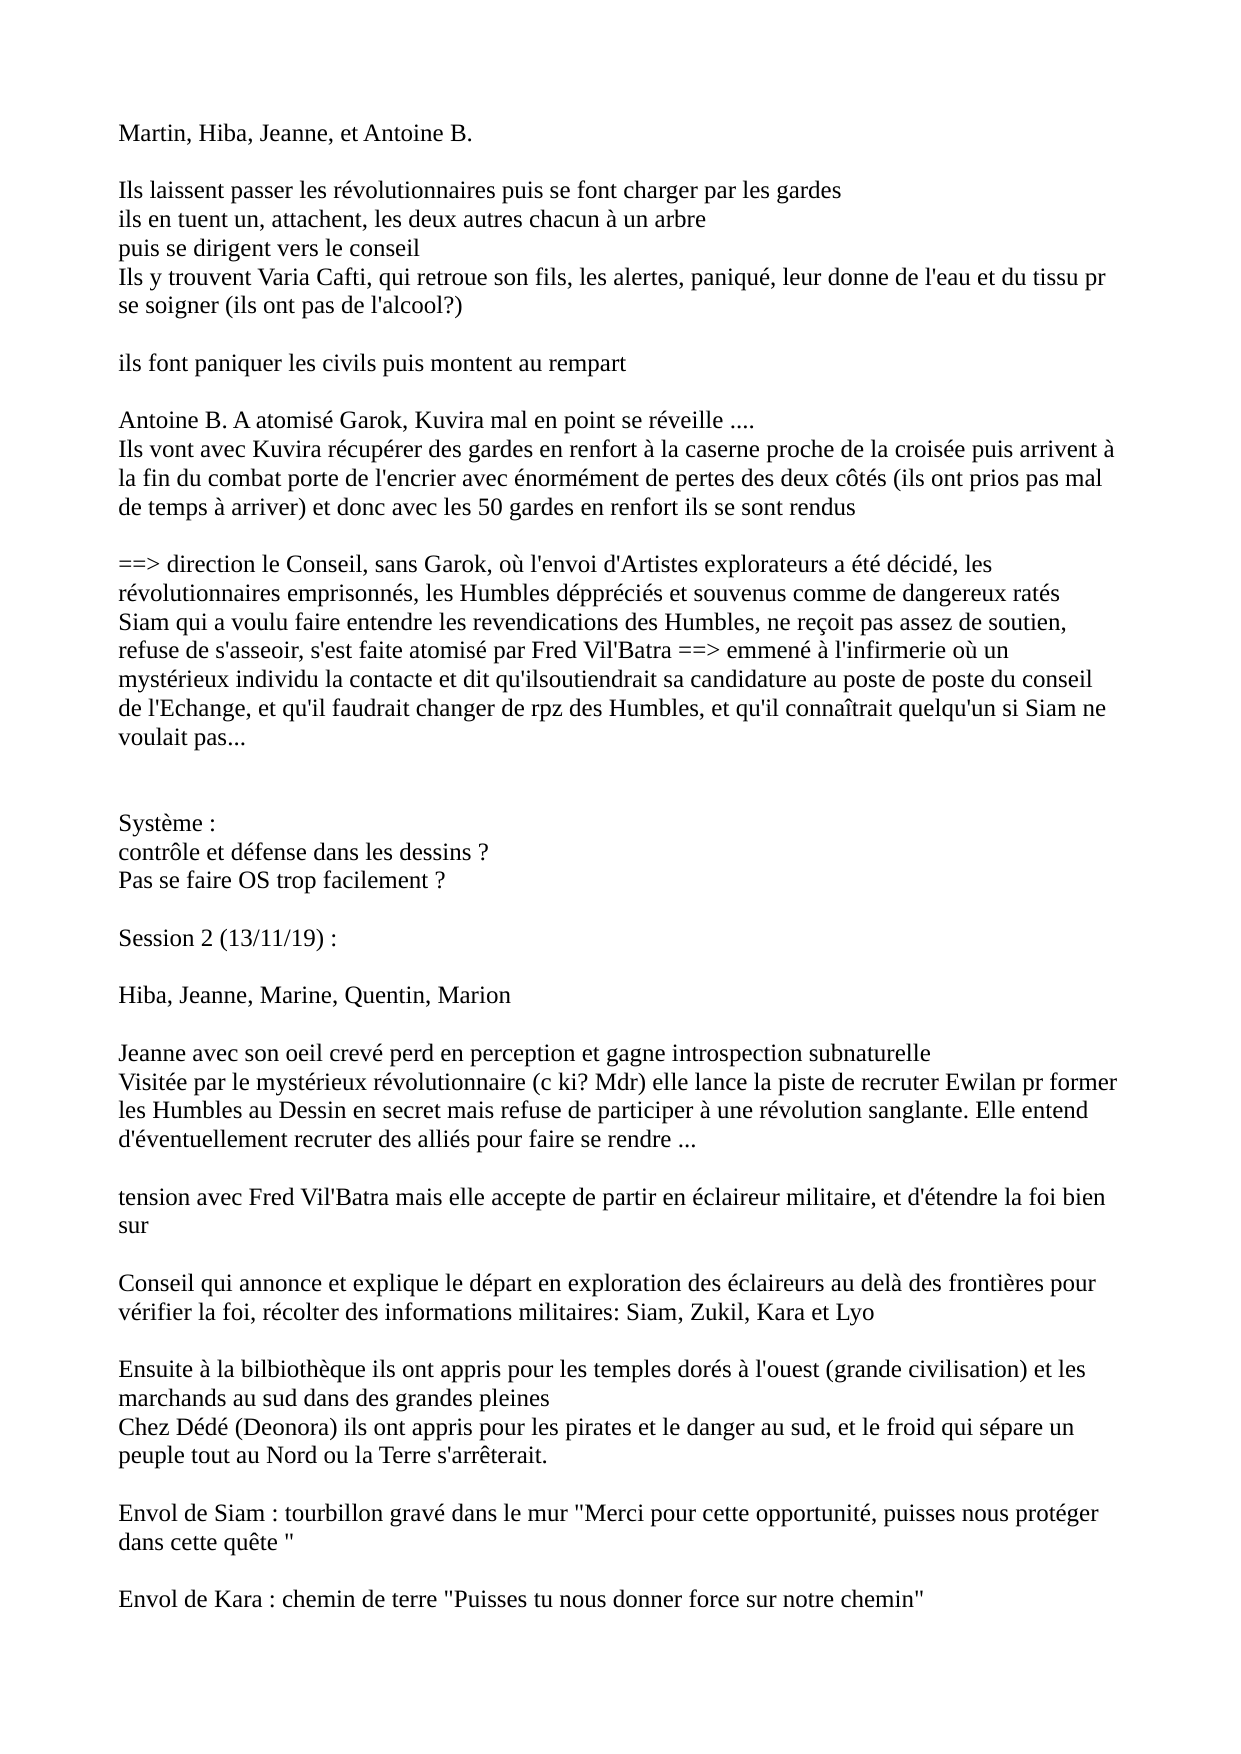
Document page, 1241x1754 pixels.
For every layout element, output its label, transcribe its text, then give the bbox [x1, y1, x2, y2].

text ils font paniquer les civils puis montent au rempart [118, 348, 1122, 377]
text Hiba, Jeanne, Marine, Quentin, Marion [118, 981, 1122, 1009]
text tension avec Fred Vil'Batra mais elle accepte de partir en éclaireur militaire, et d'étendre la foi bien sur [118, 1182, 1122, 1239]
text puis se dirigent vers le conseil [118, 233, 1122, 262]
text Ils y trouvent Varia Cafti, qui retroue son fils, les alertes, paniqué, leur donne de l'eau et du tissu pr se soigner (ils ont pas de l'alcool?) [118, 262, 1122, 319]
text contrôle et défense dans les dessins ? [118, 837, 1122, 866]
text Antoine B. A atomisé Garok, Kuvira mal en point se réveille .... [118, 406, 1122, 434]
text Session 2 (13/11/19) : [118, 923, 1122, 952]
text Chez Dédé (Deonora) ils ont appris pour les pirates et le danger au sud, et le froid qui sépare un peuple tout au Nord ou la Terre s'arrêterait. [118, 1412, 1122, 1469]
text Système : [118, 808, 1122, 837]
text Martin, Hiba, Jeanne, et Antoine B. [118, 118, 1122, 147]
text Ensuite à la bilbiothèque ils ont appris pour les temples dorés à l'ouest (grande civilisation) et les marchands au sud dans des grandes pleines [118, 1354, 1122, 1412]
text Envol de Siam : tourbillon gravé dans le mur "Merci pour cette opportunité, puisses nous protéger dans cette quête " [118, 1498, 1122, 1556]
text Ils vont avec Kuvira récupérer des gardes en renfort à la caserne proche de la croisée puis arrivent à la fin du combat porte de l'encrier avec énormément de pertes des deux côtés (ils ont prios pas mal de temps à arriver) et donc avec les 50 gardes en renfort ils se sont rendus [118, 434, 1122, 521]
text ==> direction le Conseil, sans Garok, où l'envoi d'Artistes explorateurs a été décidé, les révolutionnaires emprisonnés, les Humbles déppréciés et souvenus comme de dangereux ratés [118, 549, 1122, 607]
text Siam qui a voulu faire entendre les revendications des Humbles, ne reçoit pas assez de soutien, refuse de s'asseoir, s'est faite atomisé par Fred Vil'Batra ==> emmené à l'infirmerie où un mystérieux individu la contacte et dit qu'ilsoutiendrait sa candidature au poste de poste du conseil de l'Echange, et qu'il faudrait changer de rpz des Humbles, et qu'il connaîtrait quelqu'un si Siam ne voulait pas... [118, 607, 1122, 751]
text Envol de Kara : chemin de terre "Puisses tu nous donner force sur notre chemin" [118, 1584, 1122, 1613]
text Pas se faire OS trop facilement ? [118, 866, 1122, 894]
text Conseil qui annonce et explique le départ en exploration des éclaireurs au delà des frontières pour vérifier la foi, récolter des informations militaires: Siam, Zukil, Kara et Lyo [118, 1268, 1122, 1326]
text Visitée par le mystérieux révolutionnaire (c ki? Mdr) elle lance la piste de recruter Ewilan pr former les Humbles au Dessin en secret mais refuse de participer à une révolution sanglante. Elle entend d'éventuellement recruter des alliés pour faire se rendre ... [118, 1067, 1122, 1153]
text ils en tuent un, attachent, les deux autres chacun à un arbre [118, 204, 1122, 233]
text Ils laissent passer les révolutionnaires puis se font charger par les gardes [118, 176, 1122, 204]
text Jeanne avec son oeil crevé perd en perception et gagne introspection subnaturelle [118, 1038, 1122, 1067]
